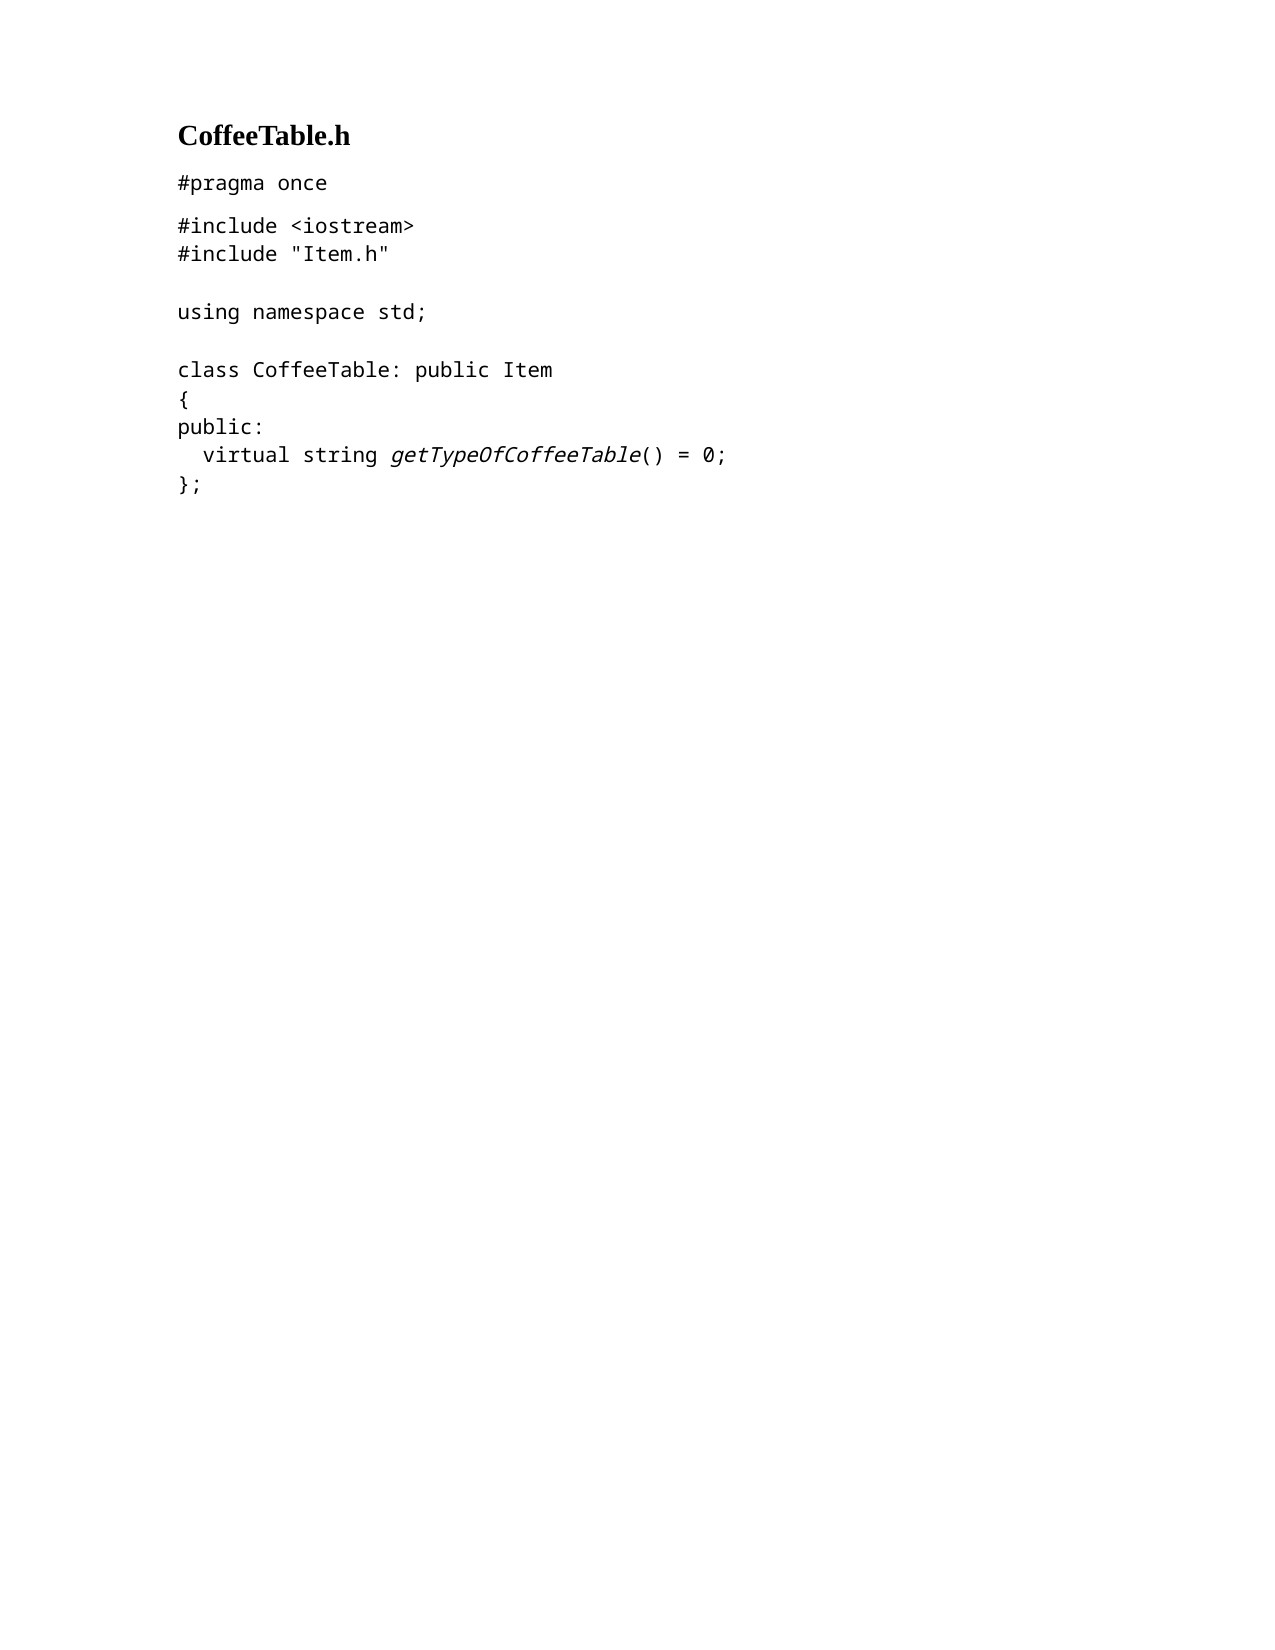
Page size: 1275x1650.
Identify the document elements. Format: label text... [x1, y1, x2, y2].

text #pragma once [177, 168, 1186, 197]
text class CoffeeTable: public Item [177, 355, 1186, 384]
text #include "Item.h" [177, 239, 1186, 268]
text virtual string getTypeOfCoffeeTable() = 0; [177, 441, 1186, 469]
text public: [177, 412, 1186, 441]
text { [177, 384, 1186, 412]
text CoffeeTable.h [177, 118, 1186, 152]
text using namespace std; [177, 297, 1186, 326]
text }; [177, 469, 1186, 497]
text #include <iostream> [177, 211, 1186, 239]
